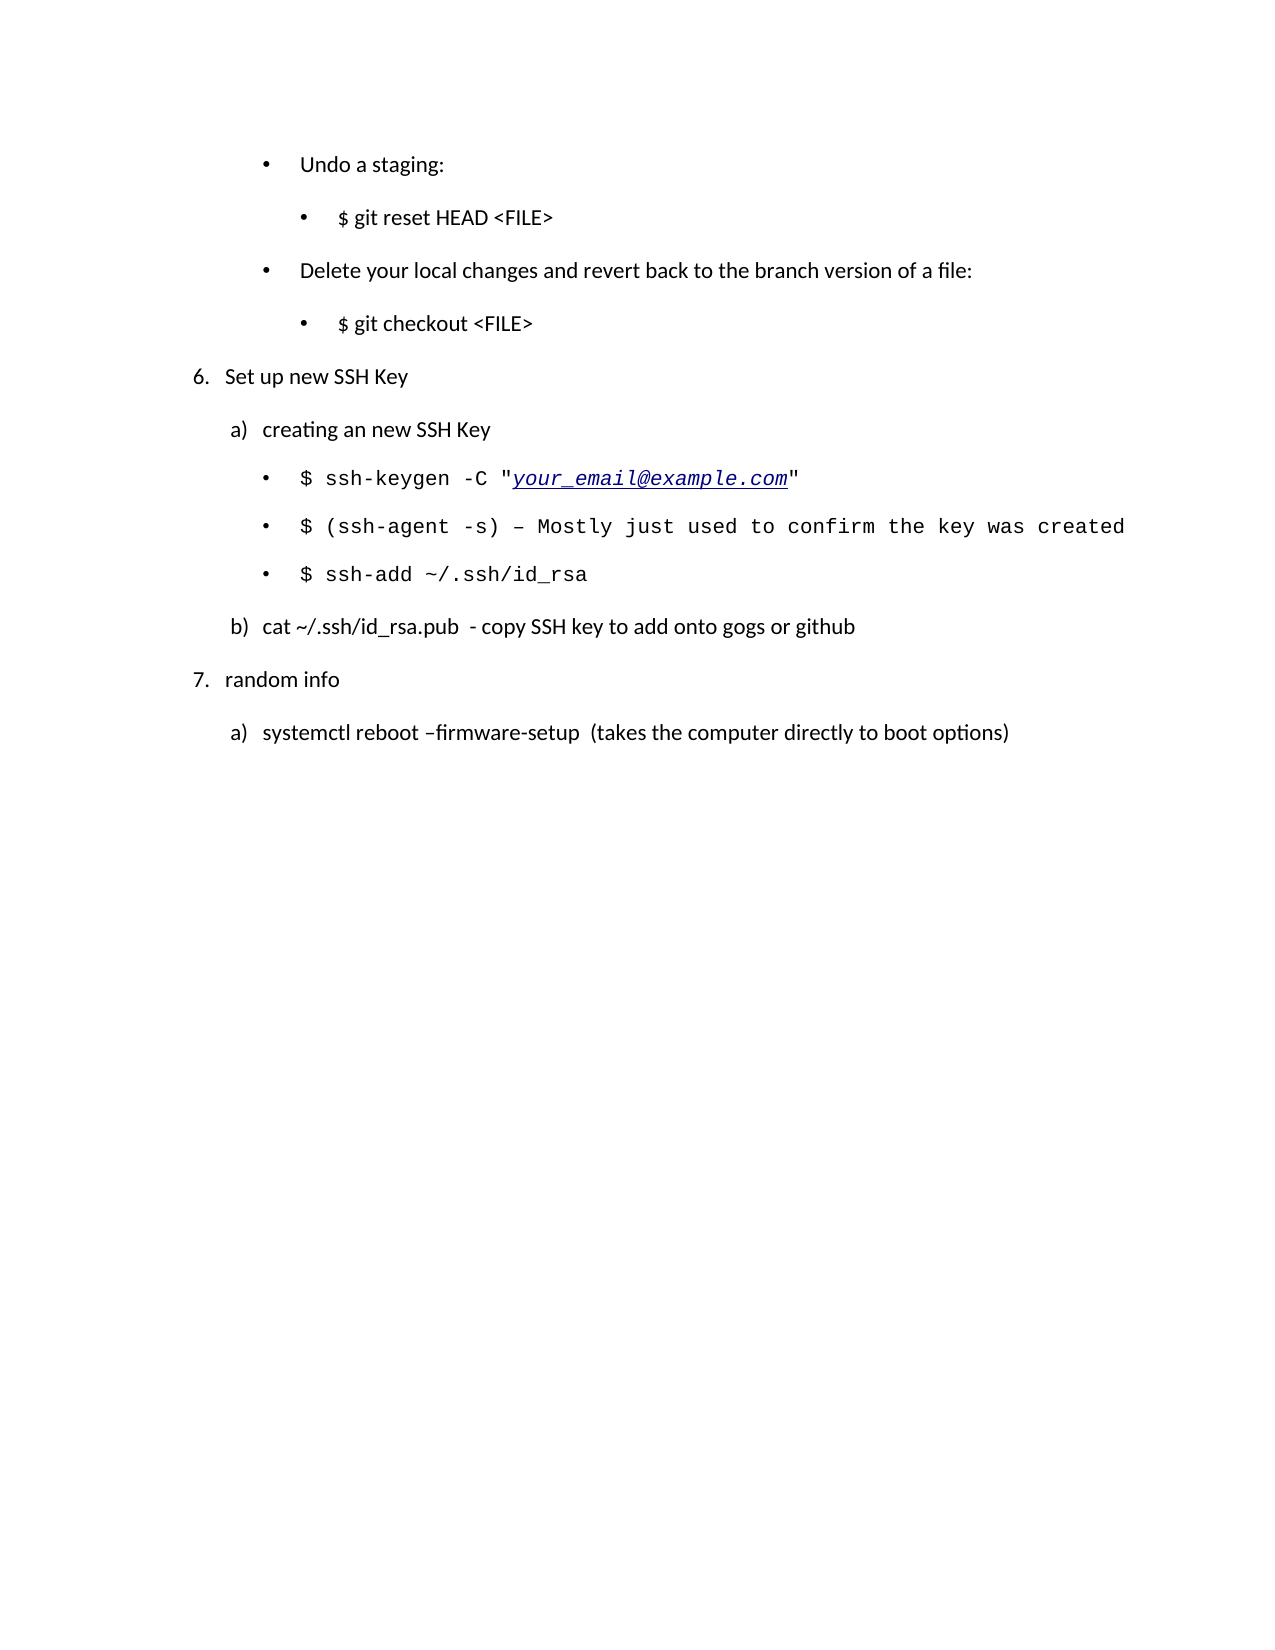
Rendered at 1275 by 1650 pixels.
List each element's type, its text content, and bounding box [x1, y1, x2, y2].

list $ (ssh-agent -s) – Mostly just used to confirm the key was created [262, 516, 1125, 540]
list $ ssh-add ~/.ssh/id_rsa [262, 564, 1125, 588]
list Delete your local changes and revert back to the branch version of a file: [262, 256, 1125, 284]
list $ ssh-keygen -C "your_email@example.com" [262, 468, 1125, 492]
list systemctl reboot –firmware-setup (takes the computer directly to boot options) [225, 718, 1125, 746]
list $ git reset HEAD <FILE> [300, 203, 1125, 231]
list creating an new SSH Key [225, 415, 1125, 443]
list random info [187, 665, 1125, 693]
list Set up new SSH Key [187, 362, 1125, 390]
list $ git checkout <FILE> [300, 309, 1125, 337]
list cat ~/.ssh/id_rsa.pub - copy SSH key to add onto gogs or github [225, 612, 1125, 640]
list Undo a staging: [262, 150, 1125, 178]
